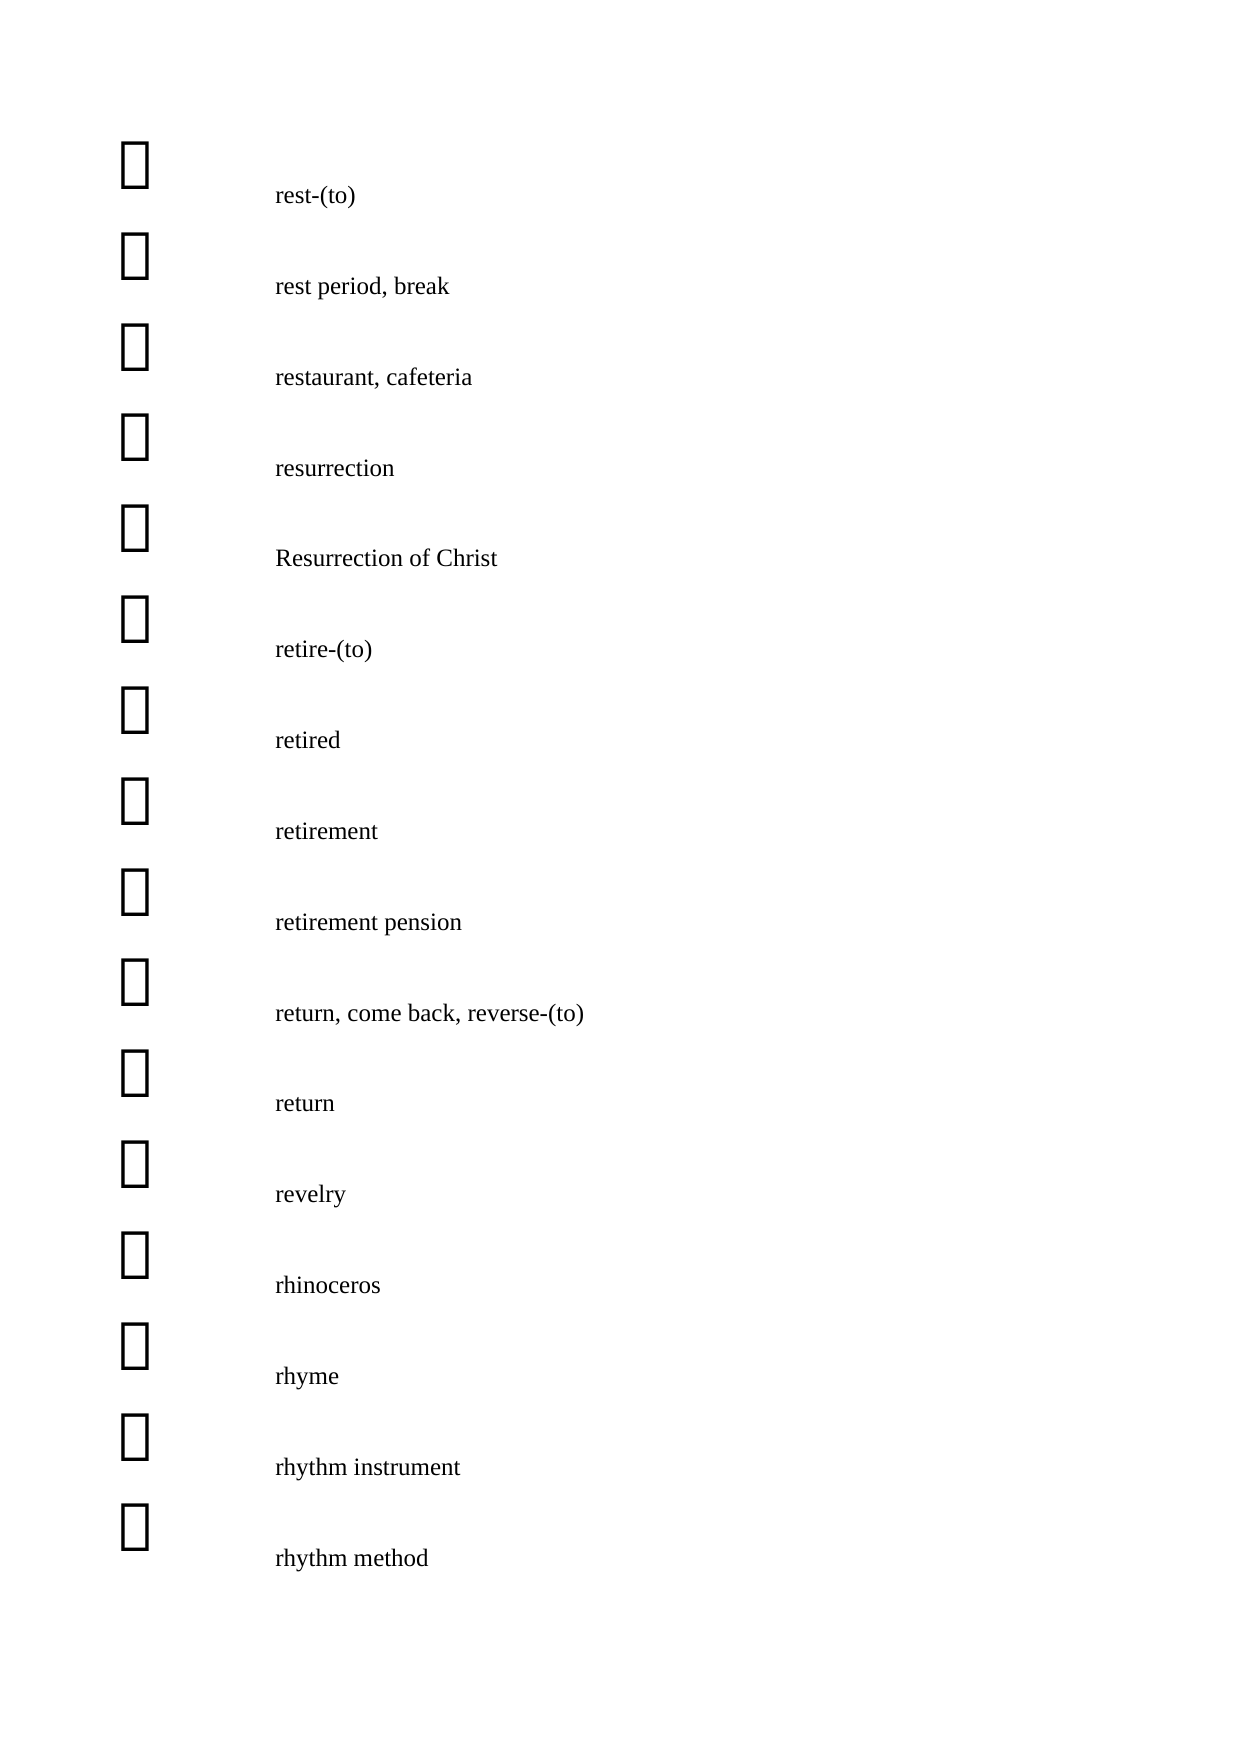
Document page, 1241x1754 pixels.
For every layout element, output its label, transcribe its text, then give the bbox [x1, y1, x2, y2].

table_cell  [115, 1481, 275, 1571]
table_cell revelry [275, 1117, 949, 1208]
table_cell rhythm instrument [275, 1390, 949, 1481]
table_cell retired [275, 663, 949, 754]
table_cell  [115, 1299, 275, 1390]
table_cell rhyme [275, 1299, 949, 1390]
table_cell retirement pension [275, 845, 949, 936]
table_cell  [115, 1026, 275, 1117]
table_cell Resurrection of Christ [275, 481, 949, 572]
table_cell restaurant, cafeteria [275, 300, 949, 391]
table_cell  [115, 391, 275, 481]
table_cell  [115, 300, 275, 391]
table_cell return, come back, reverse-(to) [275, 936, 949, 1026]
table_cell  [115, 663, 275, 754]
table_cell  [115, 1117, 275, 1208]
table_cell  [115, 936, 275, 1026]
table_cell retirement [275, 754, 949, 845]
table_cell  [115, 754, 275, 845]
table_cell resurrection [275, 391, 949, 481]
table_cell rest-(to) [275, 118, 949, 209]
table_cell rest period, break [275, 209, 949, 300]
table_cell  [115, 481, 275, 572]
table_cell rhinoceros [275, 1208, 949, 1299]
table_cell  [115, 1208, 275, 1299]
table_cell  [115, 118, 275, 209]
table_cell  [115, 209, 275, 300]
table_cell return [275, 1026, 949, 1117]
table_cell  [115, 845, 275, 936]
table_cell rhythm method [275, 1481, 949, 1571]
table_cell  [115, 572, 275, 663]
table_cell retire-(to) [275, 572, 949, 663]
table_cell  [115, 1390, 275, 1481]
